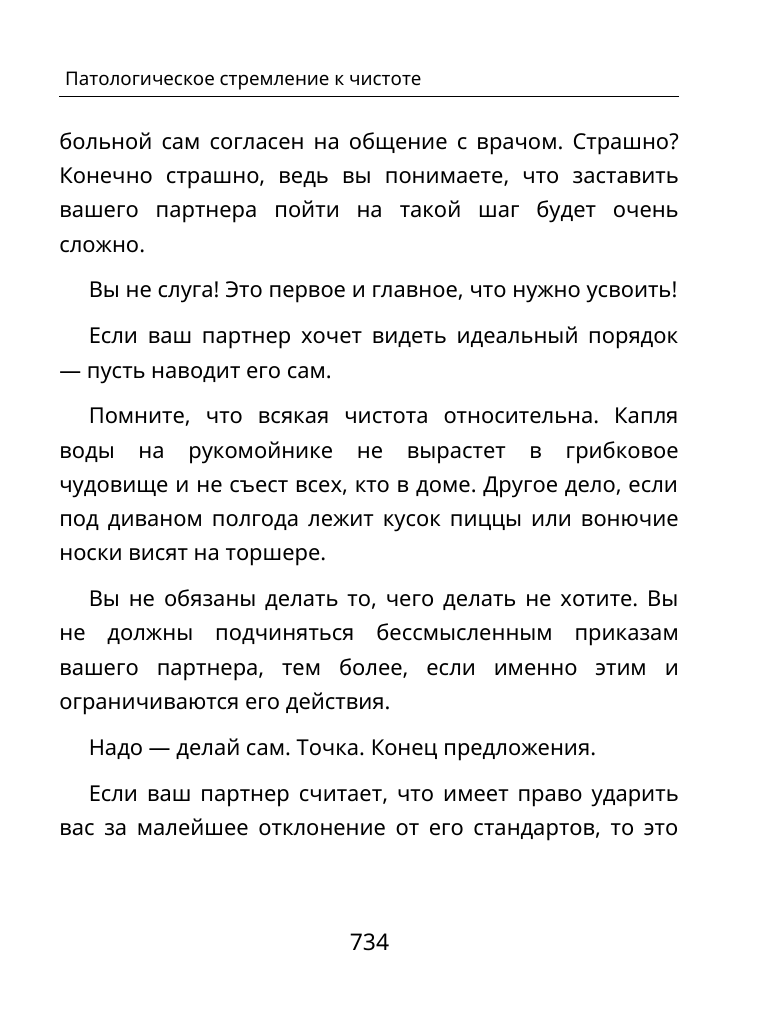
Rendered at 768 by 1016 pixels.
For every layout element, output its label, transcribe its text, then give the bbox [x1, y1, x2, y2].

text Вы не слуга! Это первое и главное, что нужно усвоить! [59, 274, 679, 304]
text Надо — делай сам. Точка. Конец предложения. [59, 732, 679, 761]
text Если ваш партнер хочет видеть идеальный порядок — пусть наводит его сам. [59, 320, 679, 384]
text Вы не обязаны делать то, чего делать не хотите. Вы не должны подчиняться бессмысленным приказам вашего партнера, тем более, если именно этим и ограничиваются его действия. [59, 583, 679, 715]
text больной сам согласен на общение с врачом. Страшно? Конечно страшно, ведь вы понимаете, что заставить вашего партнера пойти на такой шаг будет очень сложно. [59, 126, 679, 258]
text Помните, что всякая чистота относительна. Капля воды на рукомойнике не вырастет в грибковое чудовище и не съест всех, кто в доме. Другое дело, если под диваном полгода лежит кусок пиццы или вонючие носки висят на торшере. [59, 401, 679, 567]
text Если ваш партнер считает, что имеет право ударить вас за малейшее отклонение от его стандартов, то это [59, 777, 679, 841]
